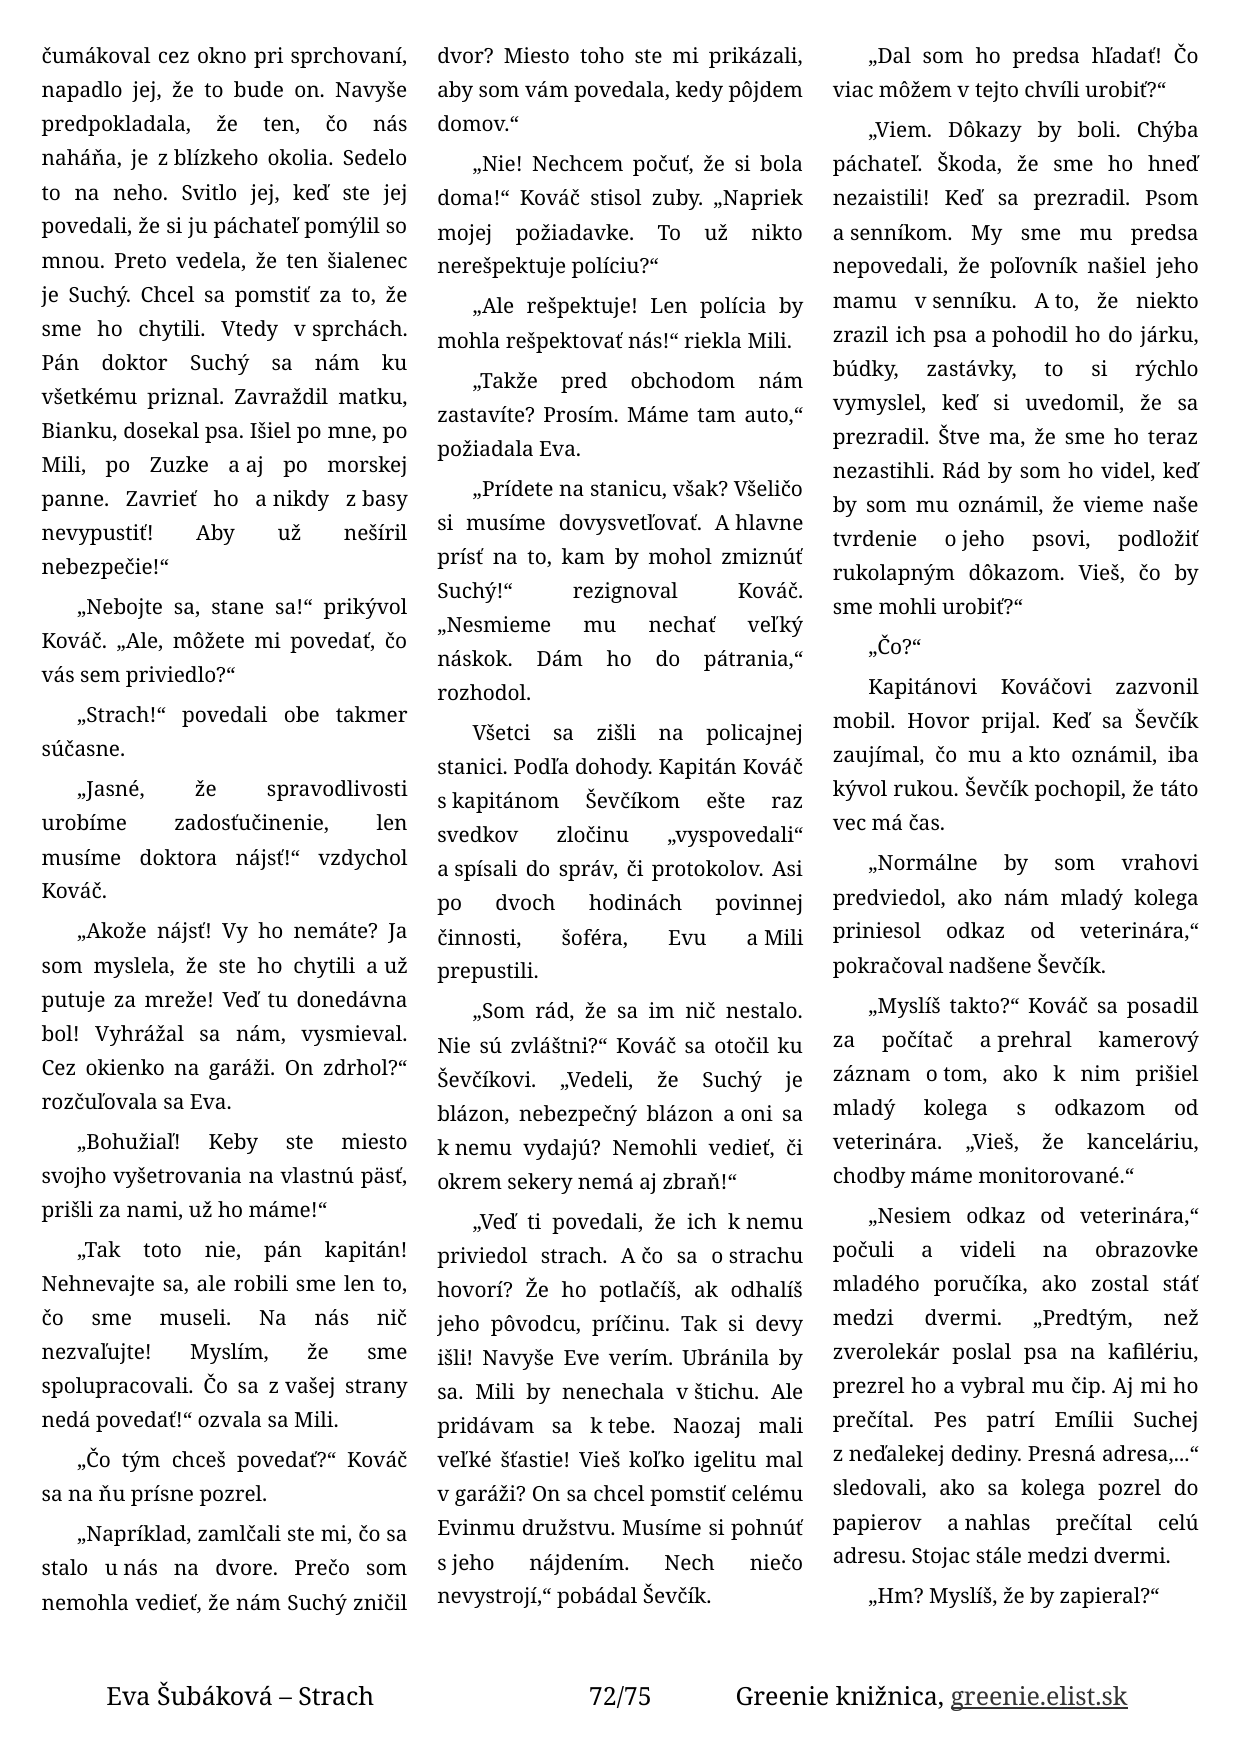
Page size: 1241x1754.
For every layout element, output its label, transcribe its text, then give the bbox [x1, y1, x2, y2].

text „Napríklad, zamlčali ste mi, čo sa stalo u nás na dvore. Prečo som nemohla vedieť, že nám Suchý zničil [41, 1519, 408, 1616]
text Všetci sa zišli na policajnej stanici. Podľa dohody. Kapitán Kováč s kapitánom Ševčíkom ešte raz svedkov zločinu „vyspovedali“ a spísali do správ, či protokolov. Asi po dvoch hodinách povinnej činnosti, šoféra, Evu a Mili prepustili. [437, 718, 803, 985]
text „Dal som ho predsa hľadať! Čo viac môžem v tejto chvíli urobiť?“ [833, 41, 1199, 104]
text „Nebojte sa, stane sa!“ prikývol Kováč. „Ale, môžete mi povedať, čo vás sem priviedlo?“ [41, 592, 408, 689]
text čumákoval cez okno pri sprchovaní, napadlo jej, že to bude on. Navyše predpokladala, že ten, čo nás naháňa, je z blízkeho okolia. Sedelo to na neho. Svitlo jej, keď ste jej povedali, že si ju páchateľ pomýlil so mnou. Preto vedela, že ten šialenec je Suchý. Chcel sa pomstiť za to, že sme ho chytili. Vtedy v sprchách. Pán doktor Suchý sa nám ku všetkému priznal. Zavraždil matku, Bianku, dosekal psa. Išiel po mne, po Mili, po Zuzke a aj po morskej panne. Zavrieť ho a nikdy z basy nevypustiť! Aby už nešíril nebezpečie!“ [41, 41, 408, 581]
text „Čo?“ [833, 632, 1199, 661]
text „Normálne by som vrahovi predviedol, ako nám mladý kolega priniesol odkaz od veterinára,“ pokračoval nadšene Ševčík. [833, 848, 1199, 979]
text „Viem. Dôkazy by boli. Chýba páchateľ. Škoda, že sme ho hneď nezaistili! Keď sa prezradil. Psom a senníkom. My sme mu predsa nepovedali, že poľovník našiel jeho mamu v senníku. A to, že niekto zrazil ich psa a pohodil ho do járku, búdky, zastávky, to si rýchlo vymyslel, keď si uvedomil, že sa prezradil. Štve ma, že sme ho teraz nezastihli. Rád by som ho videl, keď by som mu oznámil, že vieme naše tvrdenie o jeho psovi, podložiť rukolapným dôkazom. Vieš, čo by sme mohli urobiť?“ [833, 115, 1199, 621]
text „Nie! Nechcem počuť, že si bola doma!“ Kováč stisol zuby. „Napriek mojej požiadavke. To už nikto nerešpektuje políciu?“ [437, 149, 803, 280]
text „Nesiem odkaz od veterinára,“ počuli a videli na obrazovke mladého poručíka, ako zostal stáť medzi dvermi. „Predtým, než zverolekár poslal psa na kafilériu, prezrel ho a vybral mu čip. Aj mi ho prečítal. Pes patrí Emílii Suchej z neďalekej dediny. Presná adresa,...“ sledovali, ako sa kolega pozrel do papierov a nahlas prečítal celú adresu. Stojac stále medzi dvermi. [833, 1201, 1199, 1570]
text dvor? Miesto toho ste mi prikázali, aby som vám povedala, kedy pôjdem domov.“ [437, 41, 803, 138]
text „Prídete na stanicu, však? Všeličo si musíme dovysvetľovať. A hlavne prísť na to, kam by mohol zmiznúť Suchý!“ rezignoval Kováč. „Nesmieme mu nechať veľký náskok. Dám ho do pátrania,“ rozhodol. [437, 474, 803, 707]
text „Bohužiaľ! Keby ste miesto svojho vyšetrovania na vlastnú päsť, prišli za nami, už ho máme!“ [41, 1127, 408, 1223]
text „Jasné, že spravodlivosti urobíme zadosťučinenie, len musíme doktora nájsť!“ vzdychol Kováč. [41, 774, 408, 905]
text „Tak toto nie, pán kapitán! Nehnevajte sa, ale robili sme len to, čo sme museli. Na nás nič nezvaľujte! Myslím, že sme spolupracovali. Čo sa z vašej strany nedá povedať!“ ozvala sa Mili. [41, 1235, 408, 1434]
text „Takže pred obchodom nám zastavíte? Prosím. Máme tam auto,“ požiadala Eva. [437, 366, 803, 462]
text „Hm? Myslíš, že by zapieral?“ [833, 1582, 1199, 1610]
text „Čo tým chceš povedať?“ Kováč sa na ňu prísne pozrel. [41, 1445, 408, 1508]
text „Myslíš takto?“ Kováč sa posadil za počítač a prehral kamerový záznam o tom, ako k nim prišiel mladý kolega s odkazom od veterinára. „Vieš, že kanceláriu, chodby máme monitorované.“ [833, 991, 1199, 1189]
text „Som rád, že sa im nič nestalo. Nie sú zvláštni?“ Kováč sa otočil ku Ševčíkovi. „Vedeli, že Suchý je blázon, nebezpečný blázon a oni sa k nemu vydajú? Nemohli vedieť, či okrem sekery nemá aj zbraň!“ [437, 997, 803, 1195]
text Kapitánovi Kováčovi zazvonil mobil. Hovor prijal. Keď sa Ševčík zaujímal, čo mu a kto oznámil, iba kývol rukou. Ševčík pochopil, že táto vec má čas. [833, 672, 1199, 837]
text „Akože nájsť! Vy ho nemáte? Ja som myslela, že ste ho chytili a už putuje za mreže! Veď tu donedávna bol! Vyhrážal sa nám, vysmieval. Cez okienko na garáži. On zdrhol?“ rozčuľovala sa Eva. [41, 917, 408, 1115]
text „Strach!“ povedali obe takmer súčasne. [41, 700, 408, 763]
text „Veď ti povedali, že ich k nemu priviedol strach. A čo sa o strachu hovorí? Že ho potlačíš, ak odhalíš jeho pôvodcu, príčinu. Tak si devy išli! Navyše Eve verím. Ubránila by sa. Mili by nenechala v štichu. Ale pridávam sa k tebe. Naozaj mali veľké šťastie! Vieš koľko igelitu mal v garáži? On sa chcel pomstiť celému Evinmu družstvu. Musíme si pohnúť s jeho nájdením. Nech niečo nevystrojí,“ pobádal Ševčík. [437, 1207, 803, 1610]
text „Ale rešpektuje! Len polícia by mohla rešpektovať nás!“ riekla Mili. [437, 292, 803, 354]
